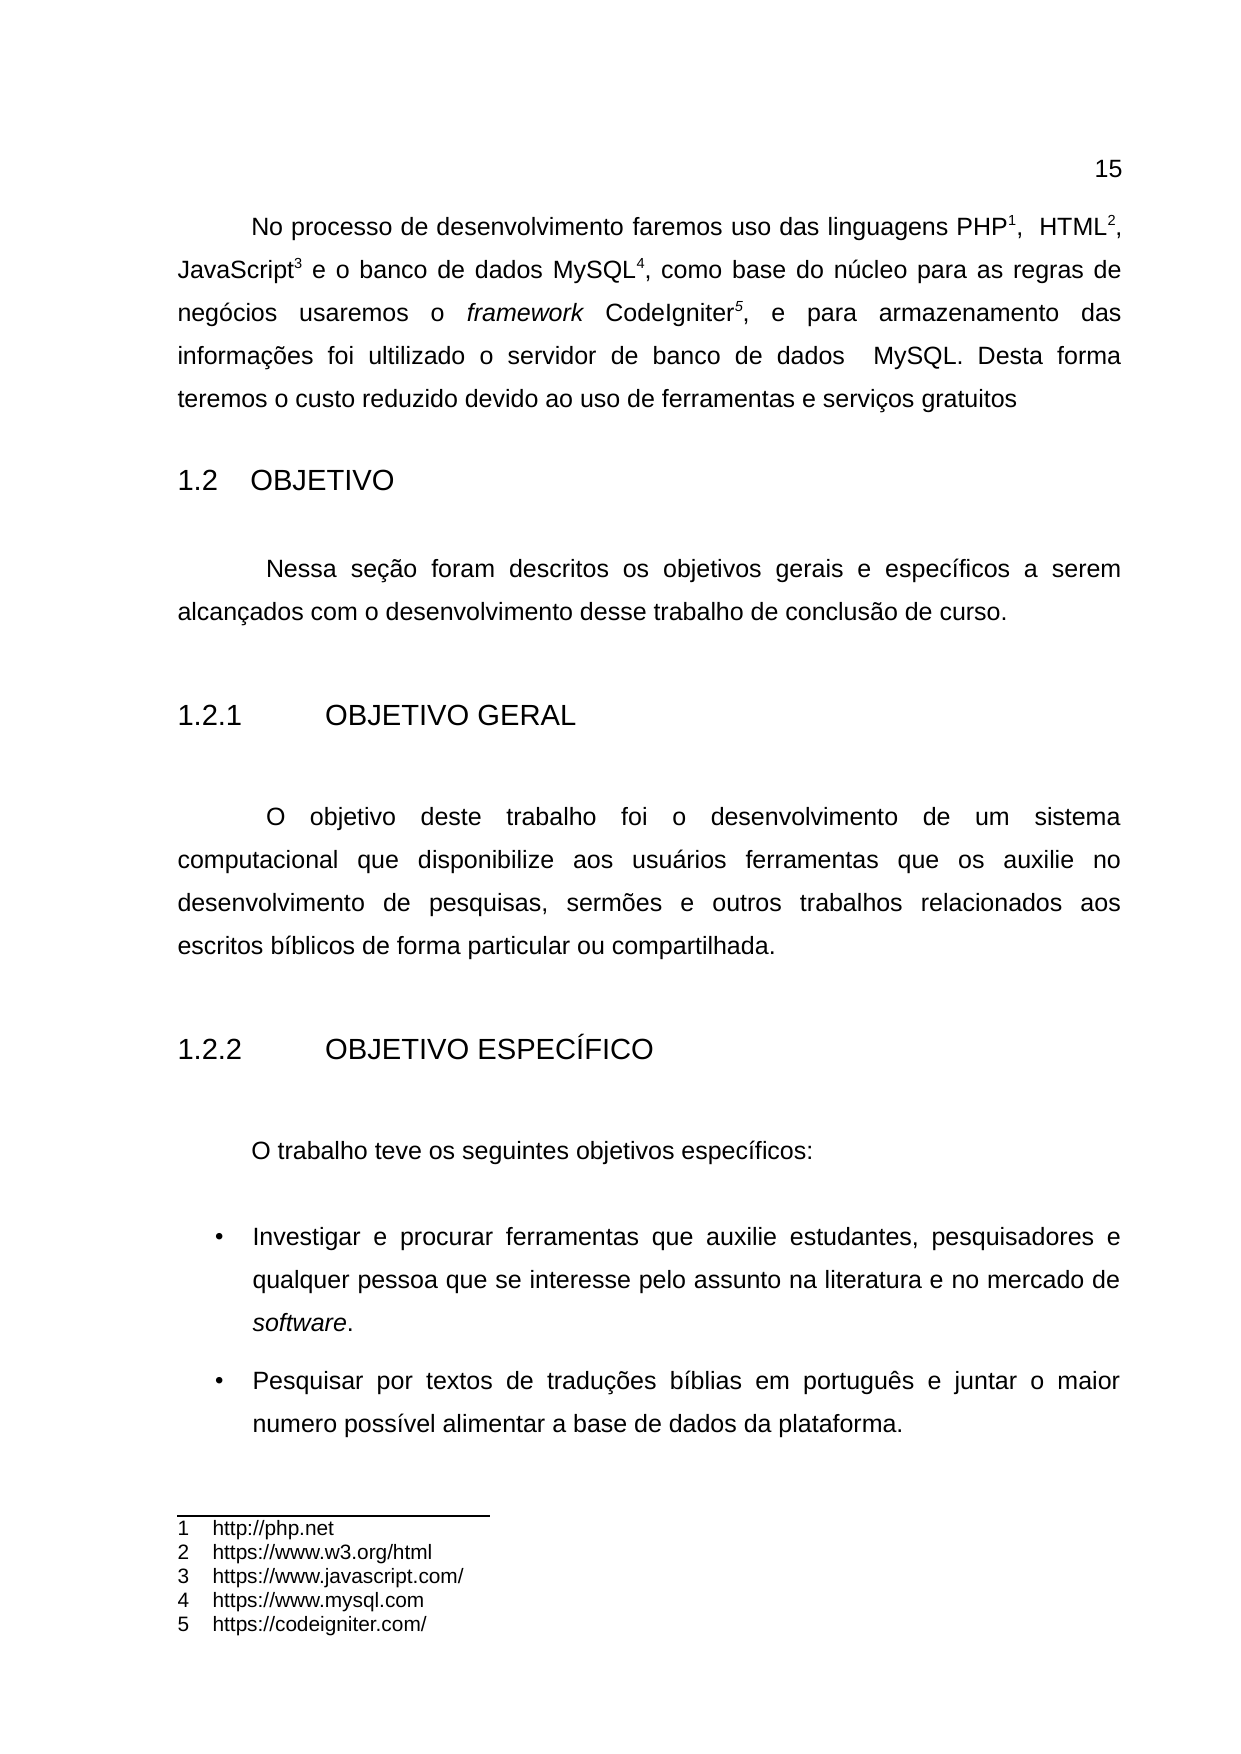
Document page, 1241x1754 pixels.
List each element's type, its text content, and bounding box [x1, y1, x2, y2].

list Investigar e procurar ferramentas que auxilie estudantes, pesquisadores e qualquer pessoa que se interesse pelo assunto na literatura e no mercado de software. [215, 1222, 1122, 1337]
text https://www.w3.org/html [177, 1540, 1122, 1564]
text O trabalho teve os seguintes objetivos específicos: [177, 1136, 1122, 1164]
text https://www.javascript.com/ [177, 1564, 1122, 1588]
text O objetivo deste trabalho foi o desenvolvimento de um sistema computacional que disponibilize aos usuários ferramentas que os auxilie no desenvolvimento de pesquisas, sermões e outros trabalhos relacionados aos escritos bíblicos de forma particular ou compartilhada. [177, 802, 1122, 960]
subtitle OBJETIVO [177, 463, 1122, 496]
subtitle OBJETIVO ESPECÍFICO [177, 1032, 1122, 1066]
list Pesquisar por textos de traduções bíblias em português e juntar o maior numero possível alimentar a base de dados da plataforma. [215, 1366, 1122, 1438]
subtitle OBJETIVO GERAL [177, 698, 1122, 732]
text http://php.net [177, 1516, 1122, 1540]
text No processo de desenvolvimento faremos uso das linguagens PHP, HTML, JavaScript e o banco de dados MySQL, como base do núcleo para as regras de negócios usaremos o framework CodeIgniter, e para armazenamento das informações foi ultilizado o servidor de banco de dados MySQL. Desta forma teremos o custo reduzido devido ao uso de ferramentas e serviços gratuitos [177, 212, 1122, 413]
list Nessa seção foram descritos os objetivos gerais e específicos a serem alcançados com o desenvolvimento desse trabalho de conclusão de curso. [177, 554, 1122, 626]
text https://www.mysql.com [177, 1588, 1122, 1612]
text https://codeigniter.com/ [177, 1612, 1122, 1636]
